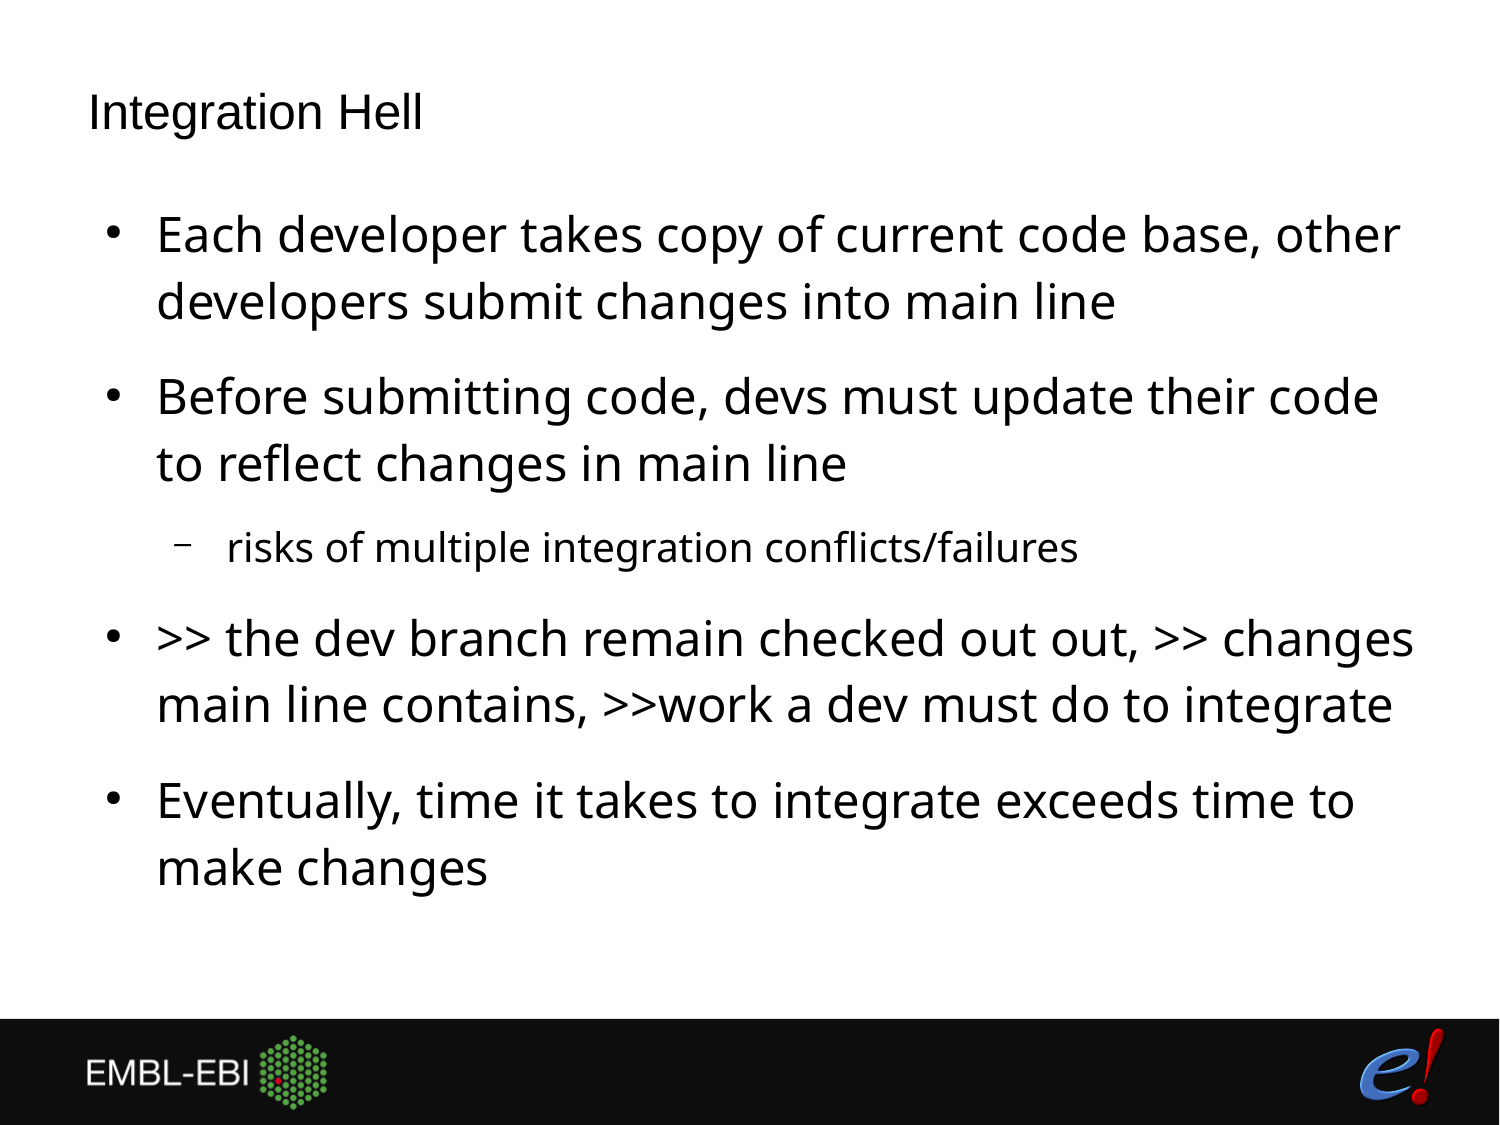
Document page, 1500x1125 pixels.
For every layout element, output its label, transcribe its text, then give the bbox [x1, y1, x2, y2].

picture [87, 1035, 327, 1110]
list Each developer takes copy of current code base, other developers submit changes into main line Before submitting code, devs must update their code to reflect changes in main line risks of multiple integration conflicts/failures >> the dev branch remain checked out out, >> changes main line contains, >>work a dev must do to integrate Eventually, time it takes to integrate exceeds time to make changes [87, 200, 1425, 914]
title Integration Hell [87, 50, 1425, 175]
picture [1357, 1026, 1448, 1112]
